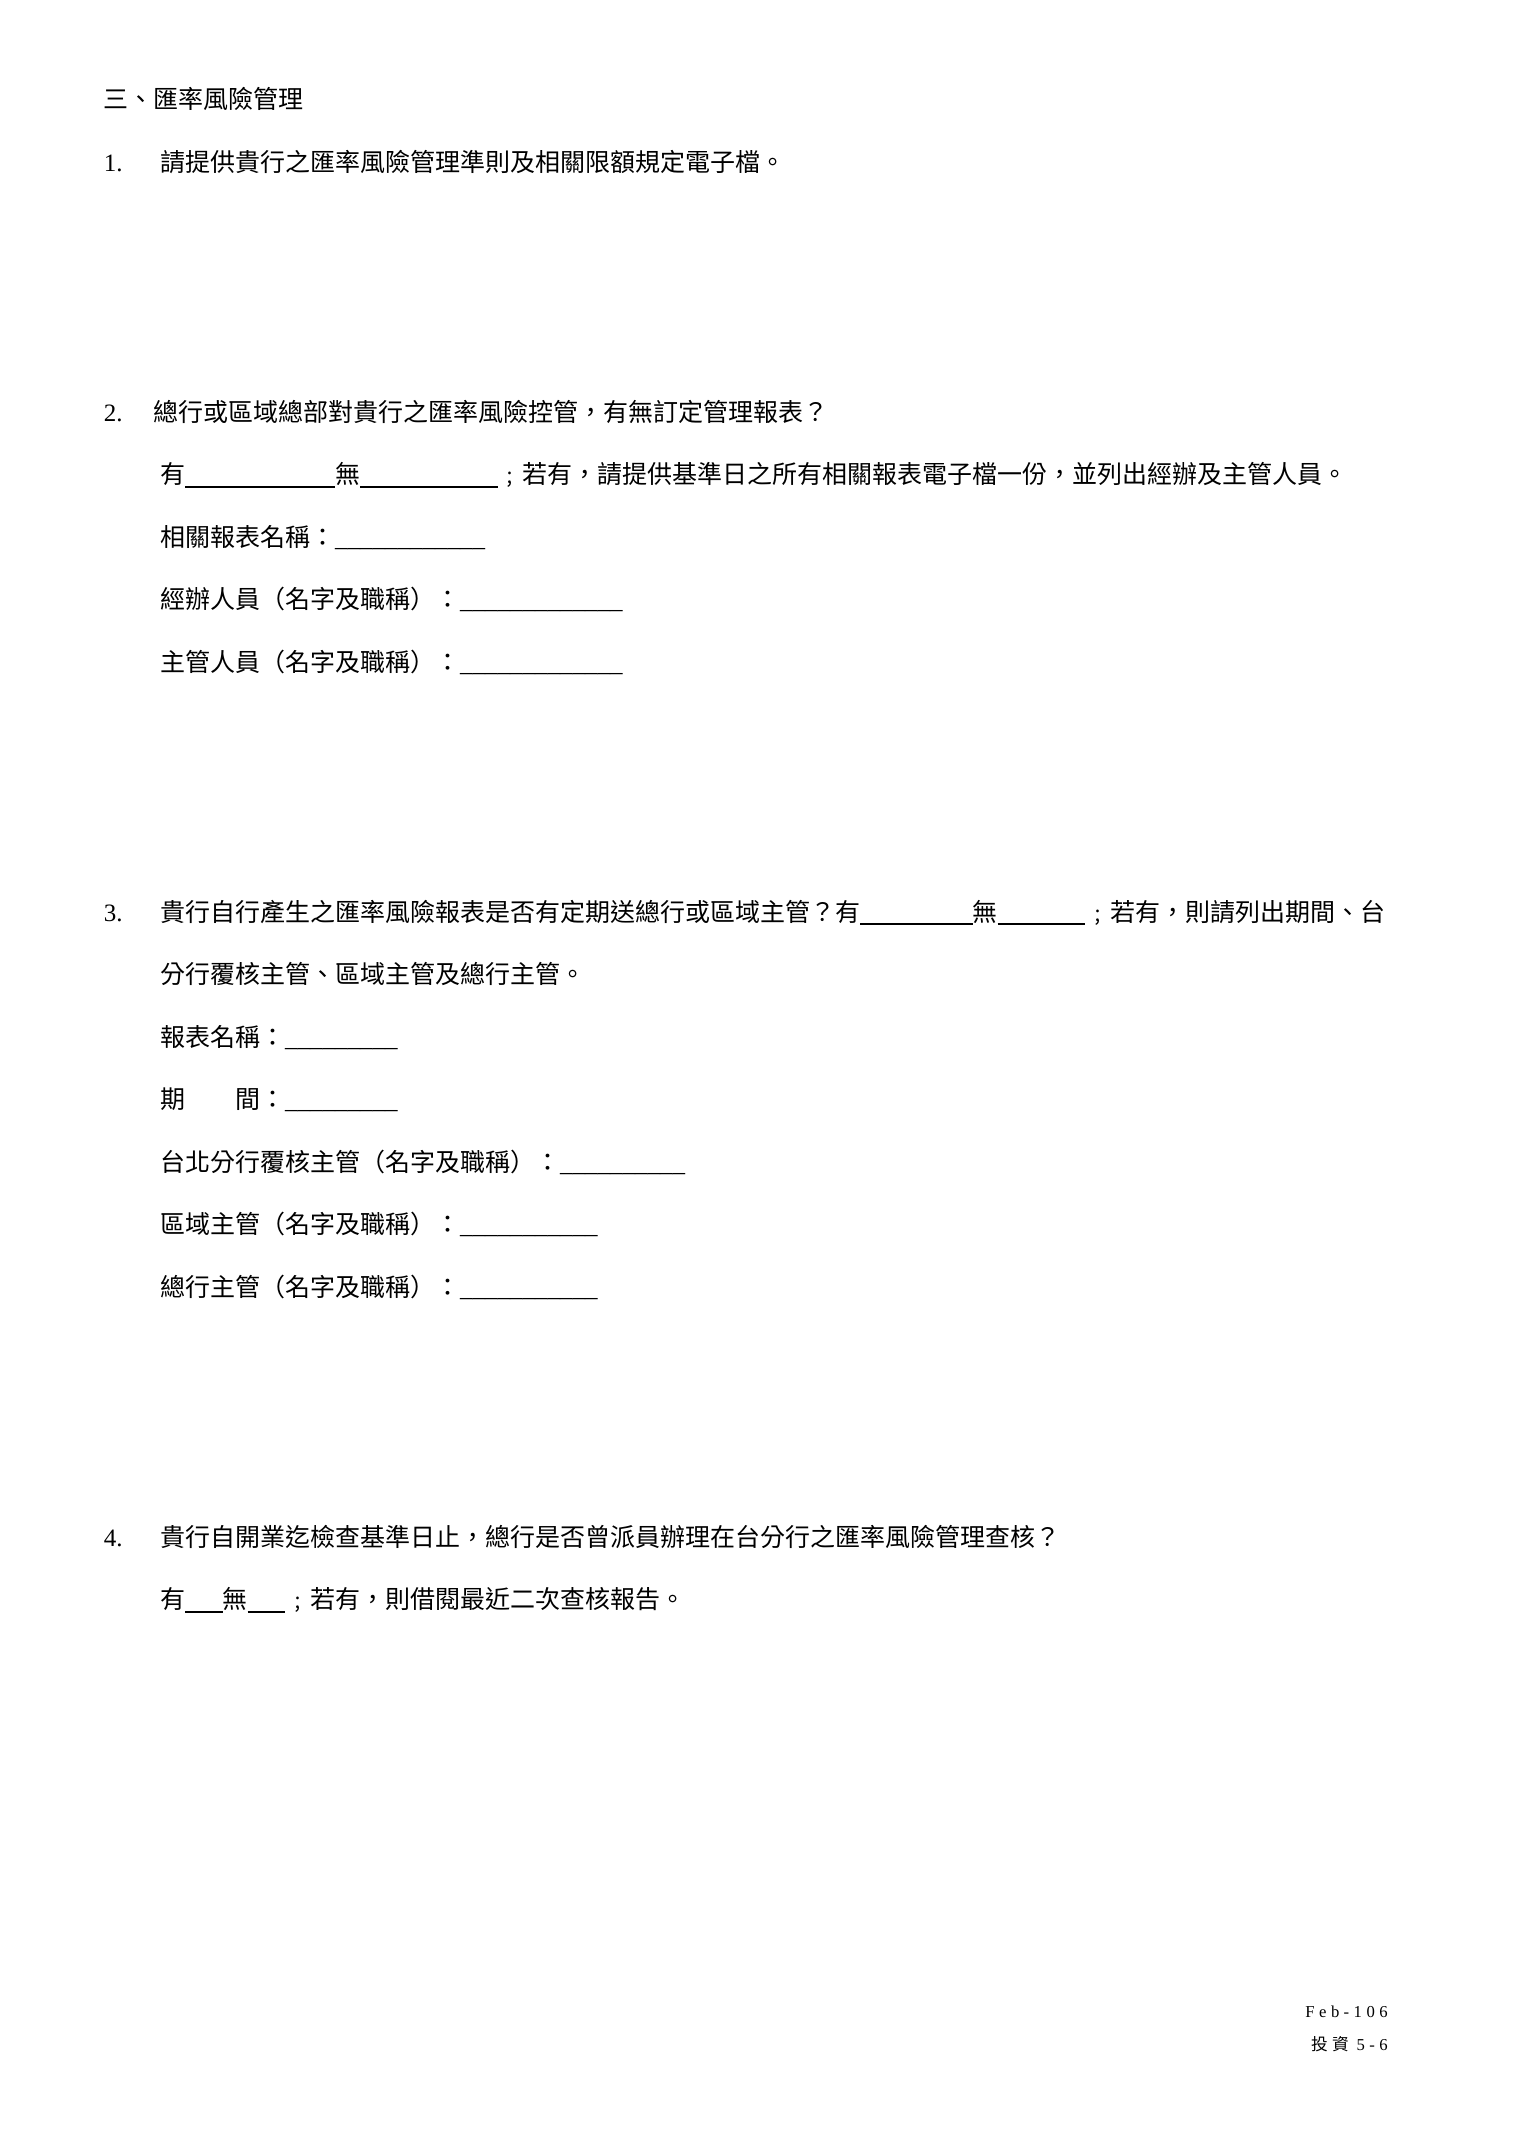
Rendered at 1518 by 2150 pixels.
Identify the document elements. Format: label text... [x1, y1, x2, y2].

text 相關報表名稱：____________ [160, 494, 1387, 556]
text 4. 貴行自開業迄檢查基準日止，總行是否曾派員辦理在台分行之匯率風險管理查核？ [103, 1494, 1387, 1556]
text 1. 請提供貴行之匯率風險管理準則及相關限額規定電子檔。 [103, 119, 1387, 181]
text 台北分行覆核主管（名字及職稱）：__________ [160, 1119, 1387, 1181]
text 2. 總行或區域總部對貴行之匯率風險控管，有無訂定管理報表？ [103, 369, 1387, 431]
text 三、匯率風險管理 [103, 56, 1387, 119]
text 期 間：_________ [160, 1056, 1387, 1119]
text 經辦人員（名字及職稱）：_____________ [160, 556, 1387, 619]
text 主管人員（名字及職稱）：_____________ [160, 619, 1387, 681]
text 區域主管（名字及職稱）：___________ [160, 1181, 1387, 1244]
text 有 無 ﹔若有，請提供基準日之所有相關報表電子檔一份，並列出經辦及主管人員。 [160, 431, 1387, 494]
text 報表名稱：_________ [160, 994, 1387, 1056]
text 有 無 ﹔若有，則借閱最近二次查核報告。 [160, 1556, 1387, 1619]
text 3. 貴行自行產生之匯率風險報表是否有定期送總行或區域主管？有 無 ﹔若有，則請列出期間、台分行覆核主管、區域主管及總行主管。 [103, 869, 1387, 994]
text 總行主管（名字及職稱）：___________ [160, 1244, 1387, 1306]
